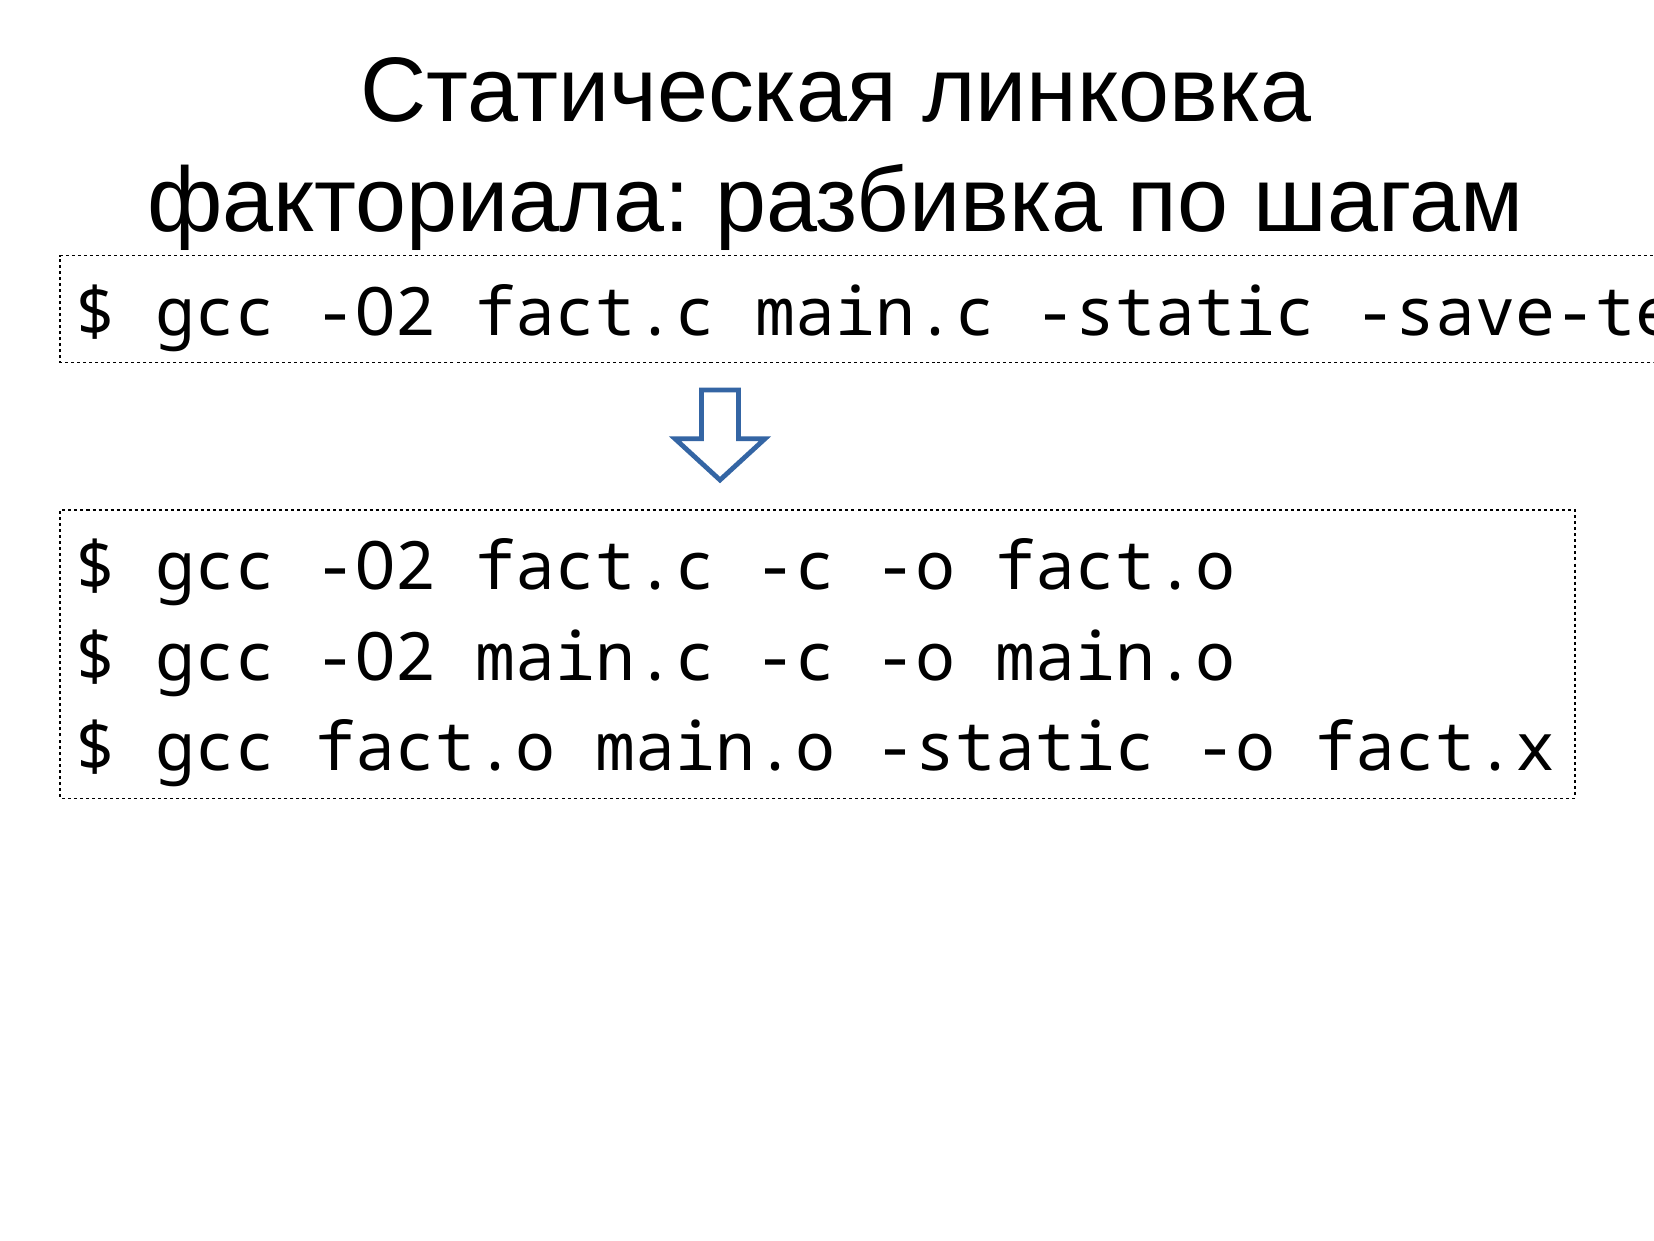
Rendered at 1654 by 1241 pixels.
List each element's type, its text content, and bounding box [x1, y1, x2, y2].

title Статическая линковка факториала: разбивка по шагам [82, 30, 1591, 238]
text_box [675, 390, 766, 481]
text_box $ gcc -O2 fact.c main.c -static -save-temps [60, 255, 1576, 362]
text_box $ gcc -O2 fact.c -c -o fact.o $ gcc -O2 main.c -c -o main.o $ gcc fact.o main.o -static -o fact.x [60, 510, 1576, 794]
